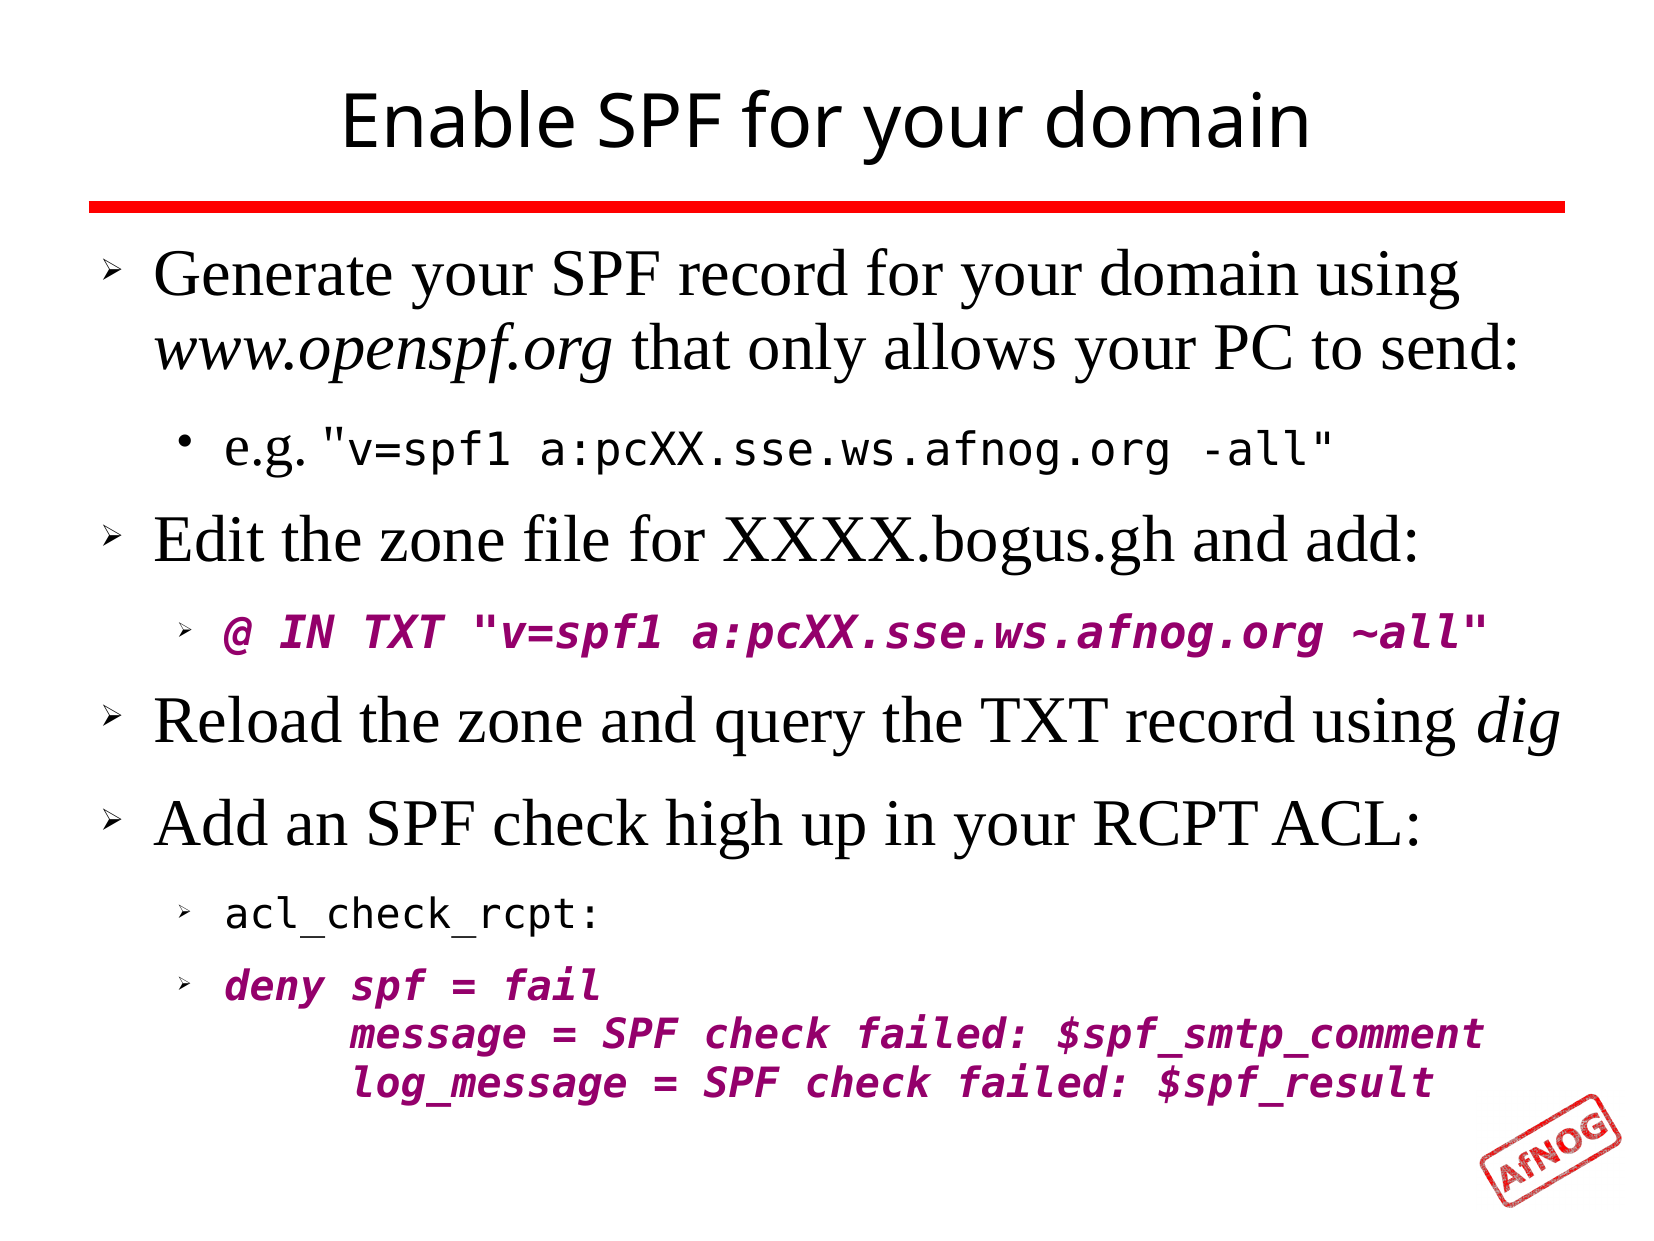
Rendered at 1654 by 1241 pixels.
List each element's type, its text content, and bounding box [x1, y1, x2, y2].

list Generate your SPF record for your domain using www.openspf.org that only allows your PC to send: e.g. "v=spf1 a:pcXX.sse.ws.afnog.org -all" Edit the zone file for XXXX.bogus.gh and add: @ IN TXT "v=spf1 a:pcXX.sse.ws.afnog.org ~all" Reload the zone and query the TXT record using dig Add an SPF check high up in your RCPT ACL: acl_check_rcpt: deny spf = fail message = SPF check failed: $spf_smtp_comment log_message = SPF check failed: $spf_result [82, 236, 1571, 1108]
picture [1476, 1090, 1625, 1211]
title Enable SPF for your domain [88, 29, 1565, 207]
